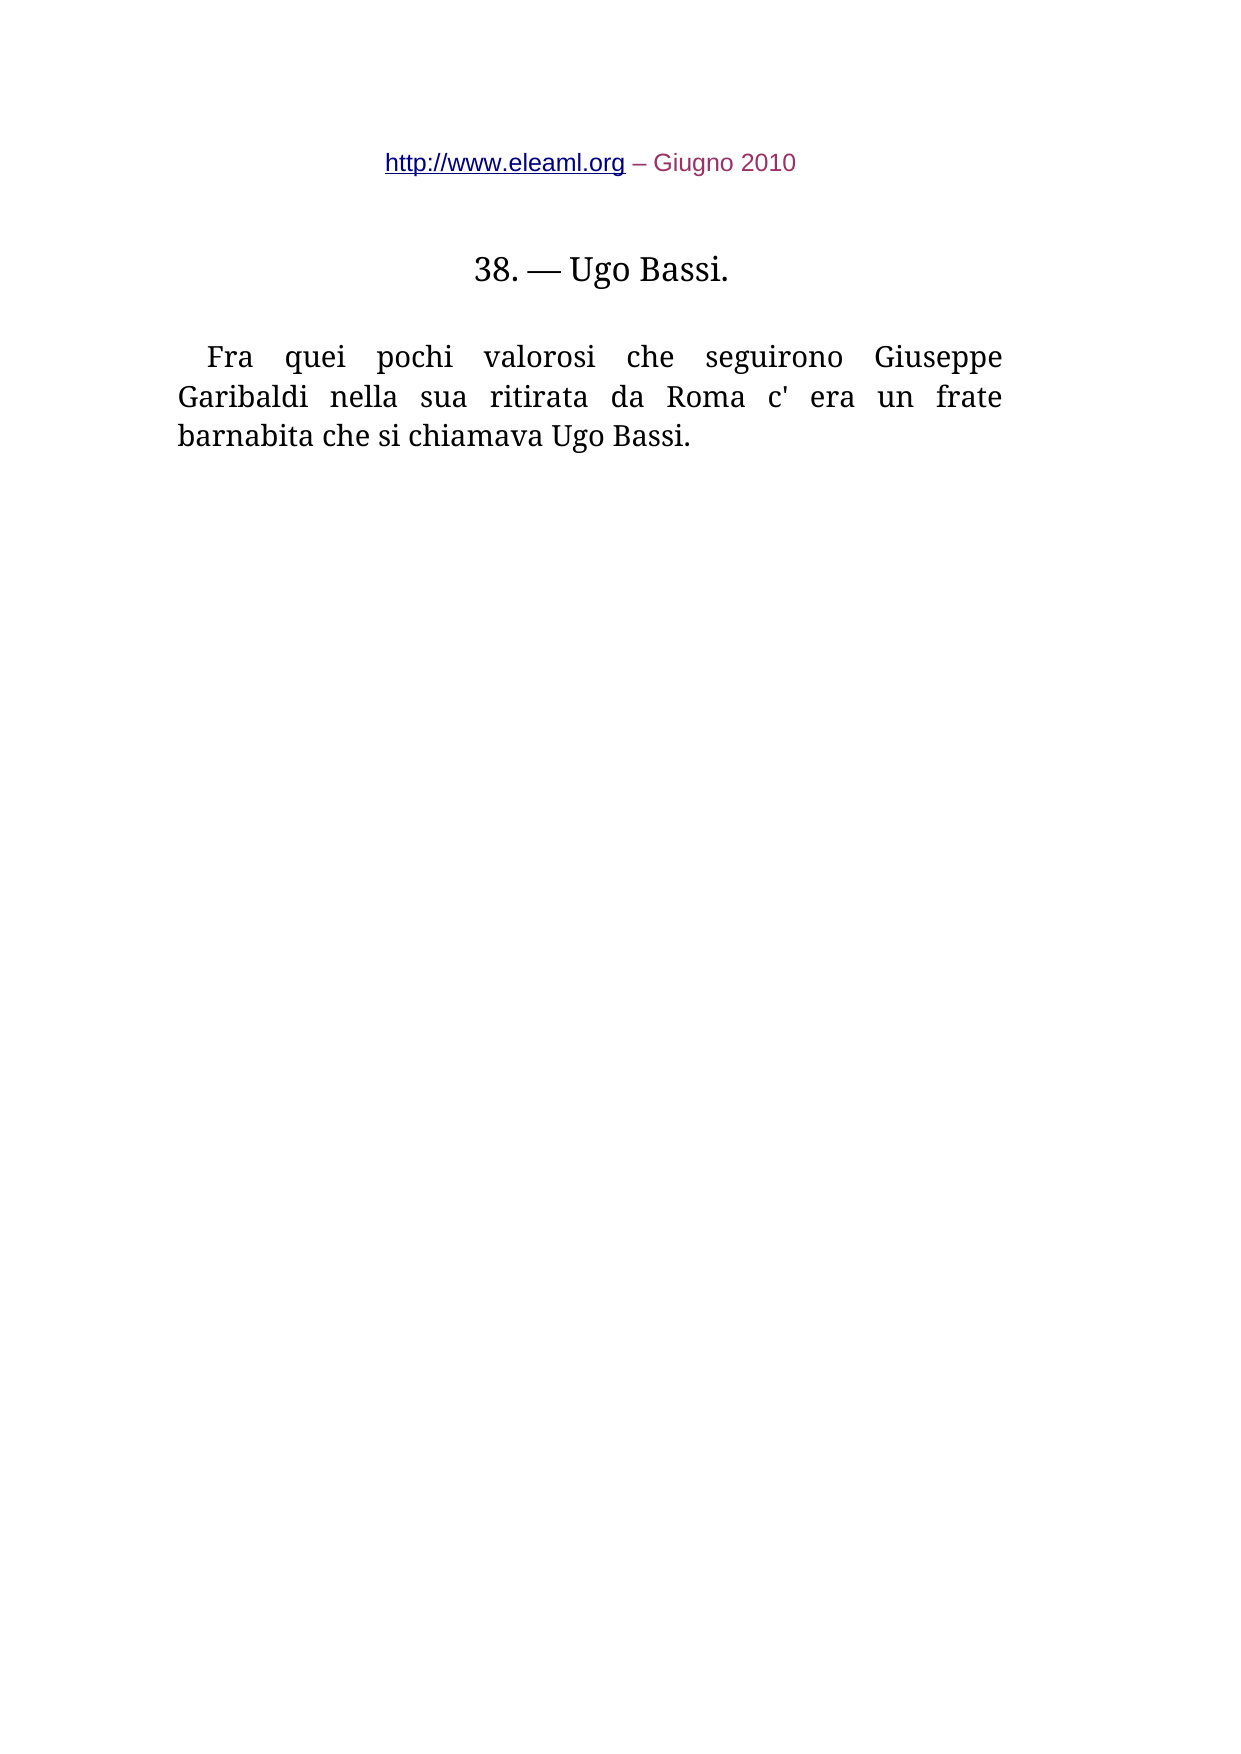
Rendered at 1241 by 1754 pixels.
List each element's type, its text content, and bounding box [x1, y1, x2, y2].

text 38. — Ugo Bassi. [177, 246, 1004, 291]
text Fra quei pochi valorosi che seguirono Giuseppe Garibaldi nella sua ritirata da Roma c' era un frate barnabita che si chiamava Ugo Bassi. [177, 336, 1004, 455]
